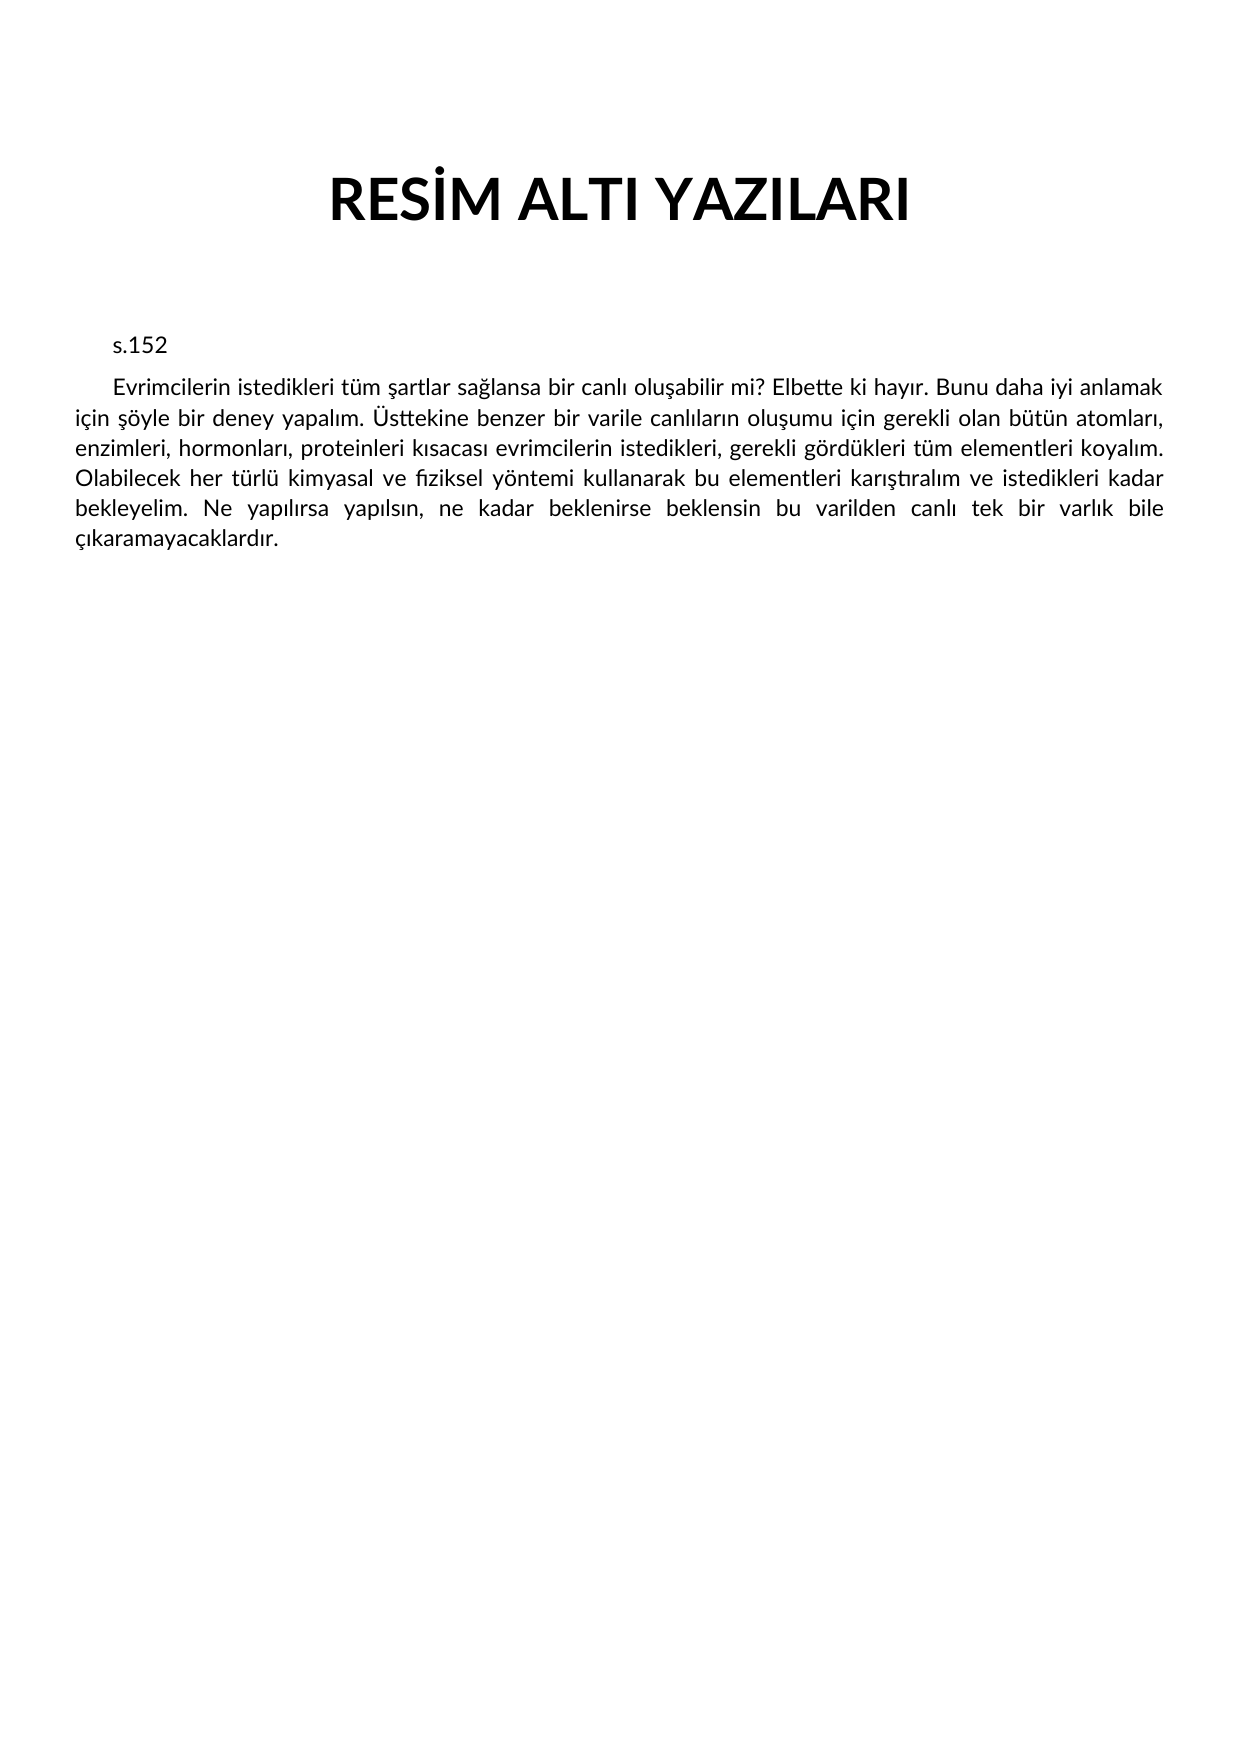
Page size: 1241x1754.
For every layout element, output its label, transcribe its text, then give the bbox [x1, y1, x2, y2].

text s.152 [75, 330, 1165, 358]
text Evrimcilerin istedikleri tüm şartlar sağlansa bir canlı oluşabilir mi? Elbette ki hayır. Bunu daha iyi anlamak için şöyle bir deney yapalım. Üsttekine benzer bir varile canlıların oluşumu için gerekli olan bütün atomları, enzimleri, hormonları, proteinleri kısacası evrimcilerin istedikleri, gerekli gördükleri tüm elementleri koyalım. Olabilecek her türlü kimyasal ve fiziksel yöntemi kullanarak bu elementleri karıştıralım ve istedikleri kadar bekleyelim. Ne yapılırsa yapılsın, ne kadar beklenirse beklensin bu varilden canlı tek bir varlık bile çıkaramayacaklardır. [75, 373, 1165, 552]
subtitle RESİM ALTI YAZILARI [75, 162, 1165, 232]
